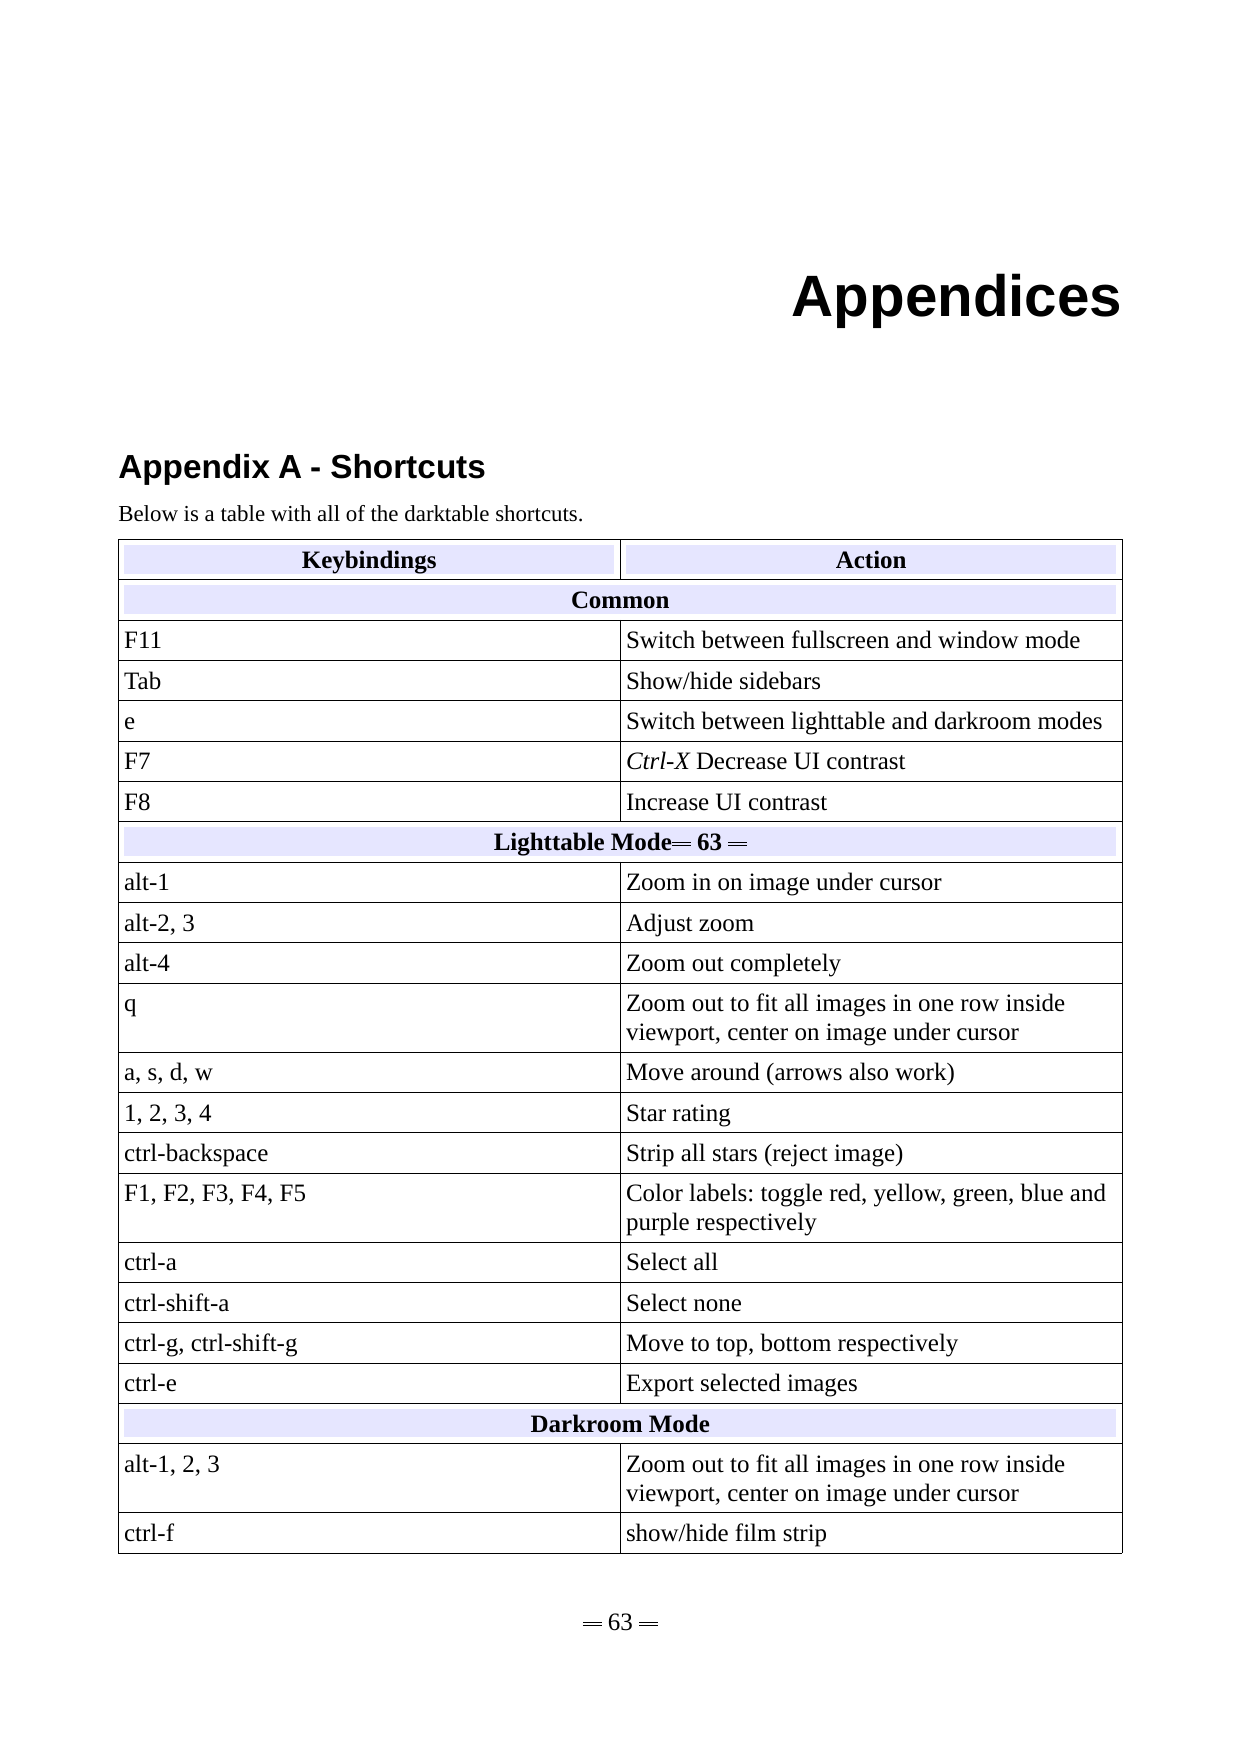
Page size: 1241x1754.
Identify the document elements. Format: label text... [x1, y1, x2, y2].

table_cell Star rating [621, 1093, 1122, 1132]
table_cell 1, 2, 3, 4 [119, 1093, 620, 1132]
table_cell Move to top, bottom respectively [621, 1323, 1122, 1362]
table_header Keybindings [119, 540, 620, 579]
table_cell Select all [621, 1243, 1122, 1282]
table_cell Export selected images [621, 1364, 1122, 1403]
table_cell Move around (arrows also work) [621, 1053, 1122, 1092]
table_cell ctrl-shift-a [119, 1283, 620, 1322]
table_cell alt-2, 3 [119, 903, 620, 942]
table_cell Ctrl-X Decrease UI contrast [621, 742, 1122, 781]
table_cell F11 [119, 621, 620, 660]
table_cell q [119, 984, 620, 1052]
table_cell Increase UI contrast [621, 782, 1122, 821]
table_cell Common [119, 580, 1122, 620]
title Appendices [118, 262, 1122, 329]
table_header Action [621, 540, 1122, 579]
table_cell Lighttable Mode 3 [119, 822, 1122, 862]
table_cell ctrl-f [119, 1513, 620, 1552]
table_cell Zoom out to fit all images in one row inside viewport, center on image under cursor [621, 1444, 1122, 1512]
table_cell Adjust zoom [621, 903, 1122, 942]
table_cell F1, F2, F3, F4, F5 [119, 1174, 620, 1242]
table_cell alt-1, 2, 3 [119, 1444, 620, 1512]
table_cell Strip all stars (reject image) [621, 1133, 1122, 1172]
table_cell e [119, 701, 620, 741]
table_cell Zoom out to fit all images in one row inside viewport, center on image under cursor [621, 984, 1122, 1052]
table_cell ctrl-g, ctrl-shift-g [119, 1323, 620, 1362]
table_cell ctrl-e [119, 1364, 620, 1403]
table_cell show/hide film strip [621, 1513, 1122, 1552]
table_cell Zoom in on image under cursor [621, 863, 1122, 902]
table_cell Tab [119, 661, 620, 700]
text Below is a table with all of the darktable shortcuts. [118, 500, 1122, 527]
table_cell Color labels: toggle red, yellow, green, blue and purple respectively [621, 1174, 1122, 1242]
table_cell Switch between fullscreen and window mode [621, 621, 1122, 660]
table_cell F8 [119, 782, 620, 821]
subtitle Appendix A - Shortcuts [118, 447, 1122, 485]
table_cell Show/hide sidebars [621, 661, 1122, 700]
table_cell Darkroom Mode [119, 1404, 1122, 1443]
table_cell a, s, d, w [119, 1053, 620, 1092]
table_cell ctrl-a [119, 1243, 620, 1282]
table_cell ctrl-backspace [119, 1133, 620, 1172]
table_cell alt-1 [119, 863, 620, 902]
table_cell Zoom out completely [621, 943, 1122, 982]
table_cell alt-4 [119, 943, 620, 982]
table_cell Select none [621, 1283, 1122, 1322]
table_cell Switch between lighttable and darkroom modes [621, 701, 1122, 741]
table_cell F7 [119, 742, 620, 781]
